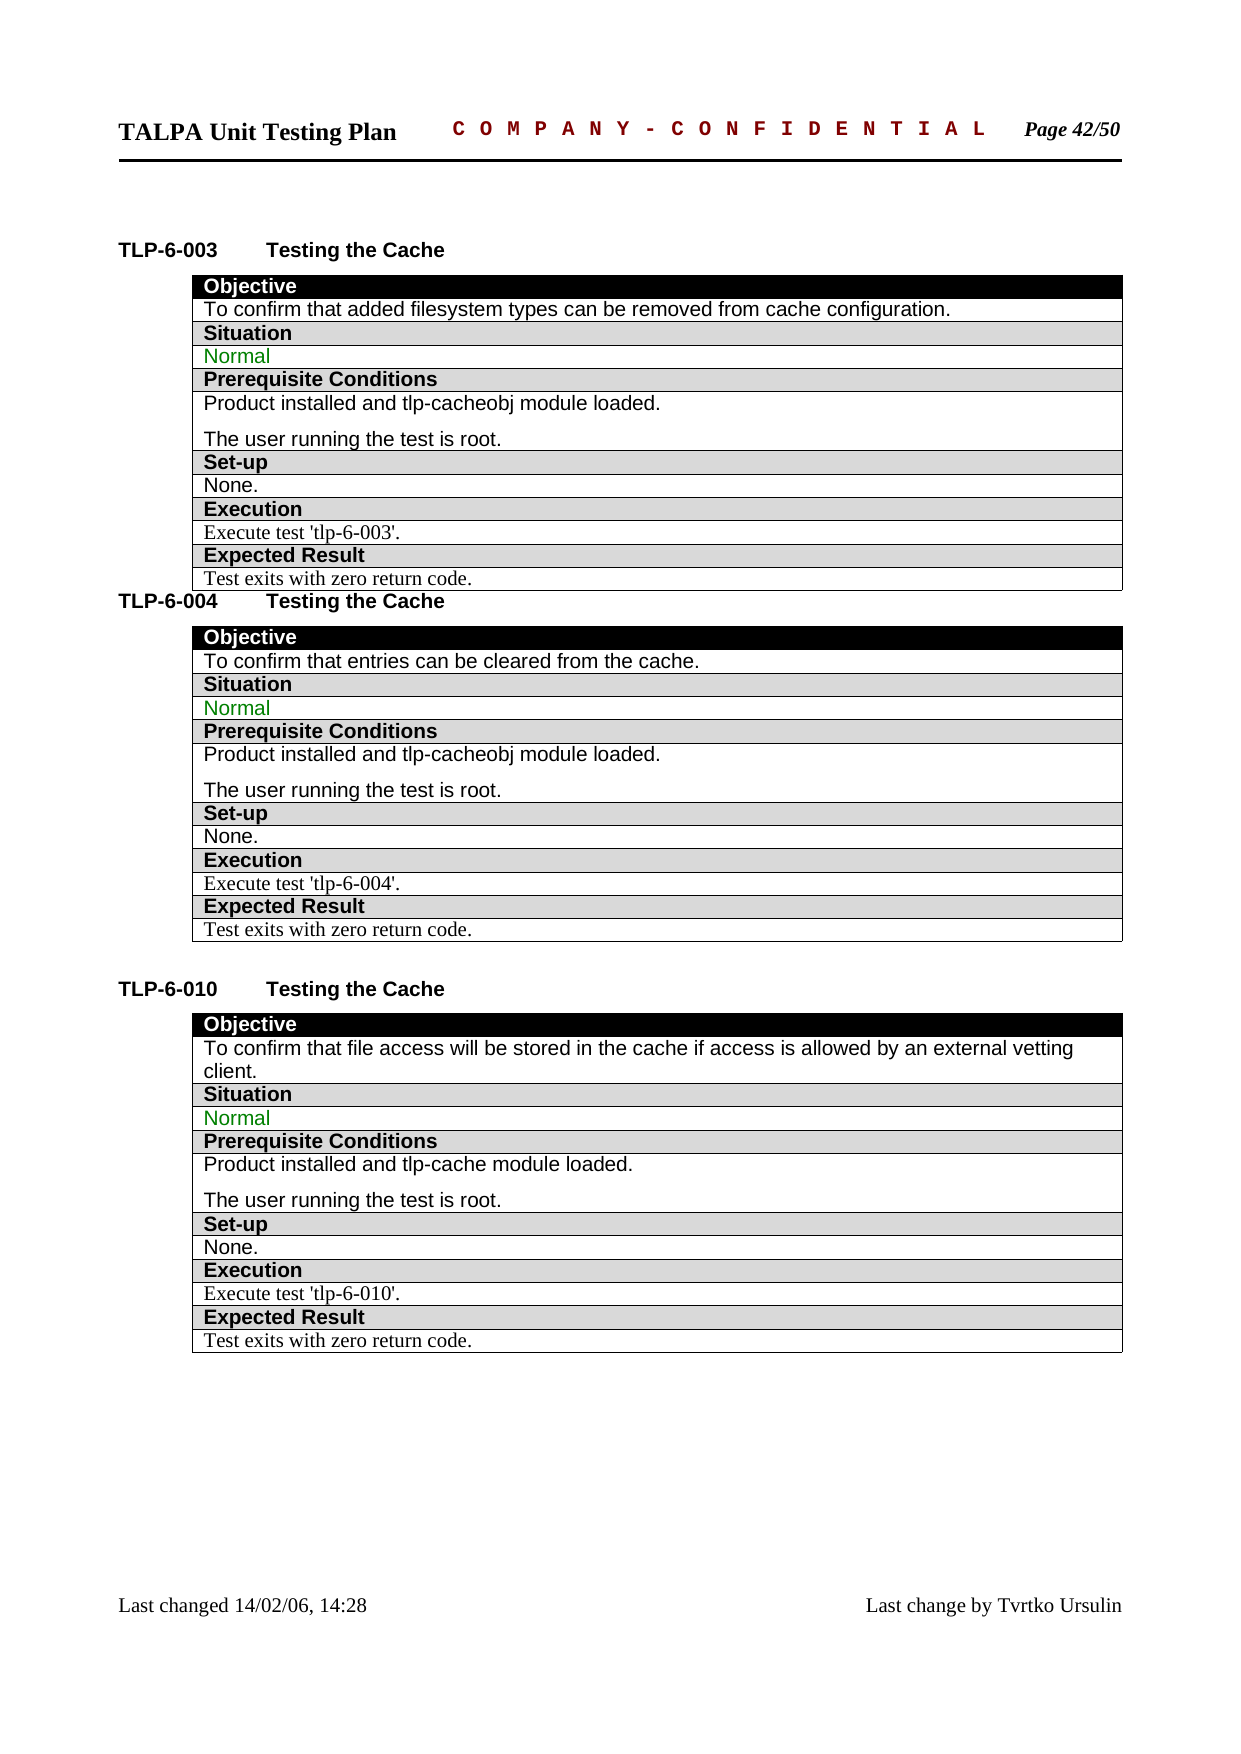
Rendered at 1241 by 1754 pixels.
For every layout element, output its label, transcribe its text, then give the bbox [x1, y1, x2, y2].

table_cell Test exits with zero return code. [193, 919, 1122, 941]
text TLP-6-003 Testing the Cache [118, 239, 1122, 262]
table_cell Expected Result [193, 1306, 1122, 1329]
table_cell Situation [193, 674, 1122, 696]
table_cell To confirm that file access will be stored in the cache if access is allowed by an external vetting client. [193, 1037, 1122, 1083]
table_cell Execute test 'tlp-6-003'. [193, 521, 1122, 544]
table_cell Normal [193, 697, 1122, 719]
table_cell Situation [193, 322, 1122, 345]
table_header Objective [193, 1014, 1122, 1036]
text TLP-6-010 Testing the Cache [118, 977, 1122, 1000]
table_cell None. [193, 1236, 1122, 1259]
table_cell Product installed and tlp-cache module loaded. The user running the test is root. [193, 1154, 1122, 1212]
text TLP-6-004 Testing the Cache [118, 590, 1122, 613]
table_cell Set-up [193, 451, 1122, 474]
table_cell Product installed and tlp-cacheobj module loaded. The user running the test is root. [193, 744, 1122, 802]
table_header Objective [193, 276, 1122, 298]
table_cell Set-up [193, 1213, 1122, 1235]
table_cell Product installed and tlp-cacheobj module loaded. The user running the test is root. [193, 392, 1122, 450]
table_cell Set-up [193, 803, 1122, 825]
table_cell Test exits with zero return code. [193, 568, 1122, 590]
table_cell To confirm that added filesystem types can be removed from cache configuration. [193, 299, 1122, 321]
table_cell Execute test 'tlp-6-010'. [193, 1283, 1122, 1305]
table_cell Test exits with zero return code. [193, 1330, 1122, 1352]
table_cell None. [193, 826, 1122, 848]
table_cell Prerequisite Conditions [193, 369, 1122, 391]
table_cell Prerequisite Conditions [193, 1131, 1122, 1153]
table_cell Execution [193, 1260, 1122, 1282]
table_cell None. [193, 475, 1122, 497]
table_cell Situation [193, 1084, 1122, 1106]
table_header Objective [193, 627, 1122, 649]
table_cell Normal [193, 1107, 1122, 1130]
table_cell To confirm that entries can be cleared from the cache. [193, 650, 1122, 673]
table_cell Execution [193, 498, 1122, 520]
table_cell Execution [193, 849, 1122, 872]
table_cell Expected Result [193, 896, 1122, 918]
table_cell Prerequisite Conditions [193, 720, 1122, 743]
table_cell Execute test 'tlp-6-004'. [193, 873, 1122, 895]
table_cell Expected Result [193, 545, 1122, 567]
table_cell Normal [193, 346, 1122, 368]
